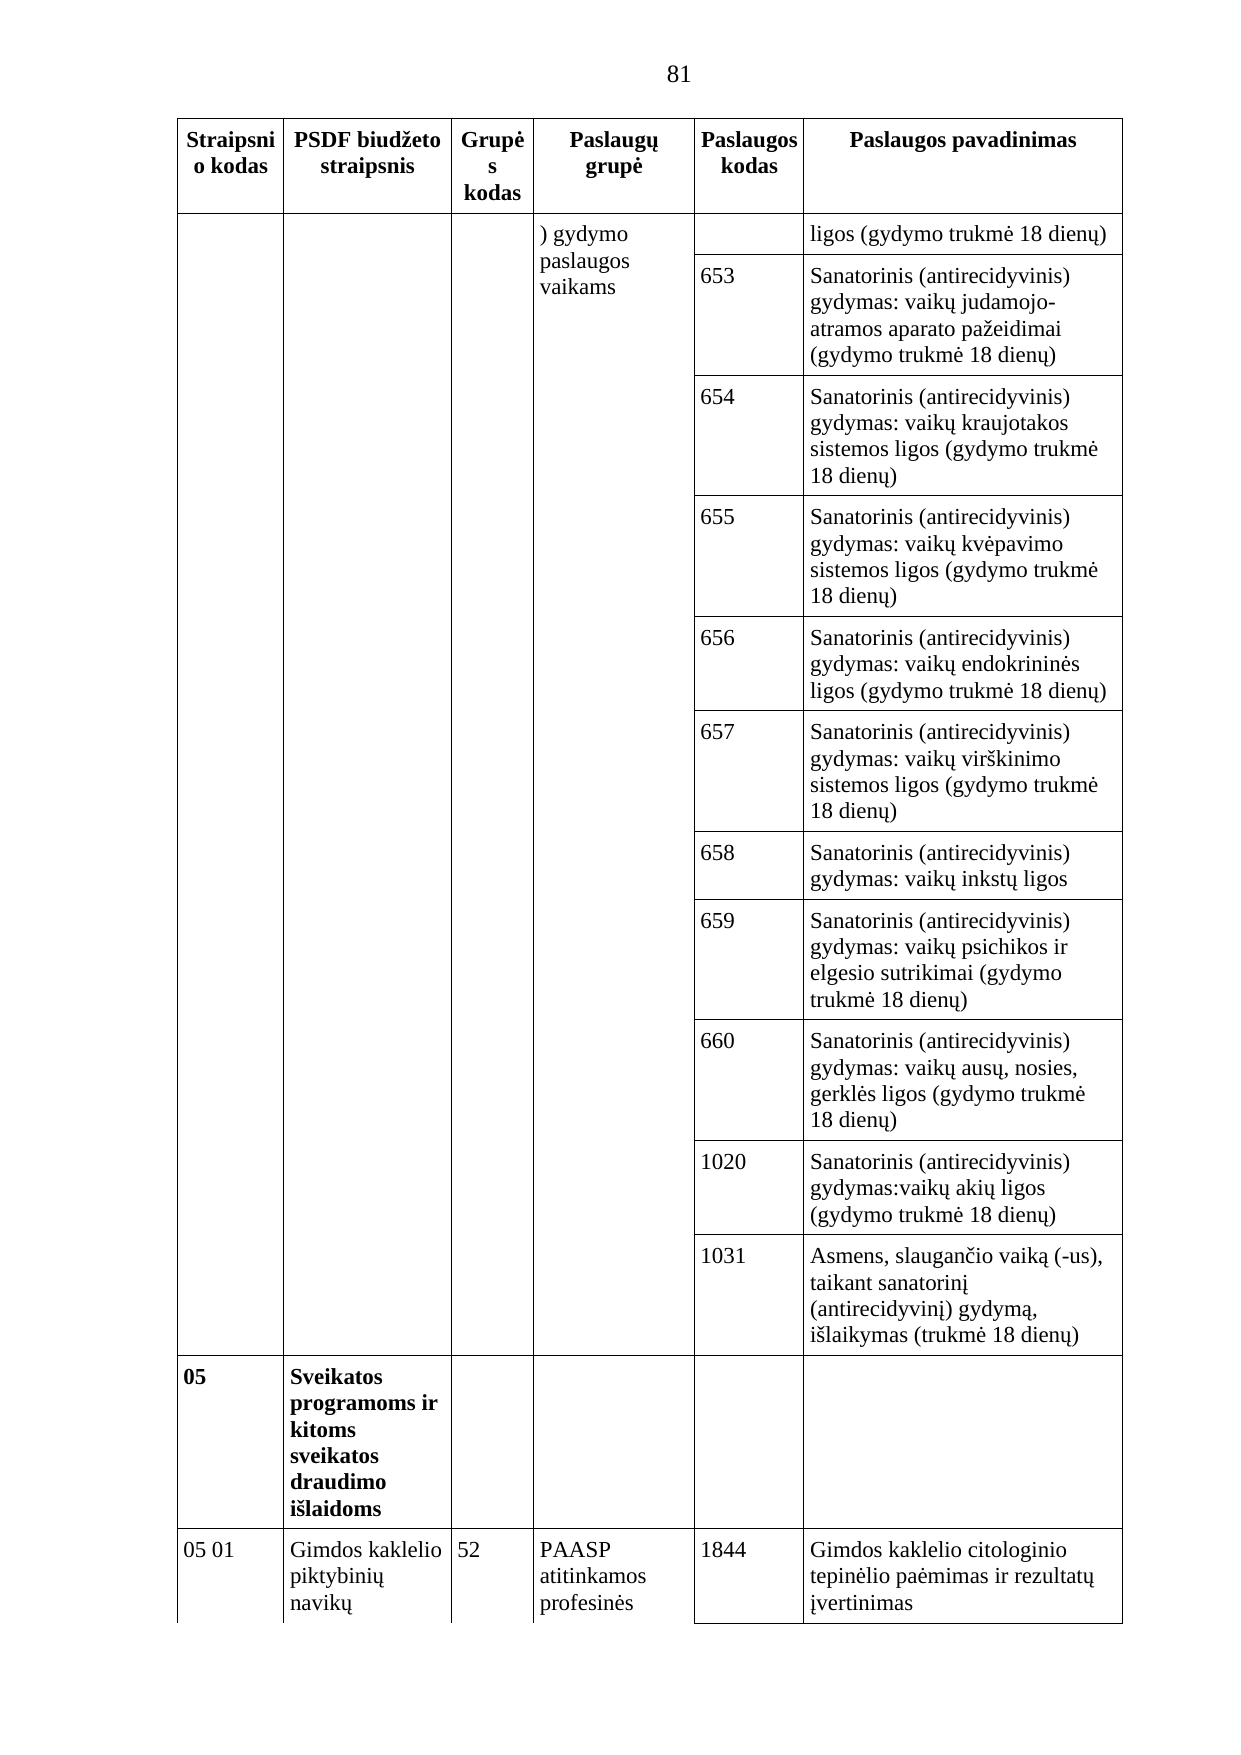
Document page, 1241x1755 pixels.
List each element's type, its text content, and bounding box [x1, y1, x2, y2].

table_cell [452, 375, 533, 495]
table_cell [178, 1019, 283, 1140]
table_header Paslaugos kodas [695, 119, 803, 212]
table_cell 656 [695, 617, 803, 710]
table_cell Sanatorinis (antirecidyvinis) gydymas: vaikų endokrininės ligos (gydymo trukmė 18 dienų) [804, 617, 1122, 710]
table_cell [534, 1356, 694, 1528]
table_cell [452, 1019, 533, 1140]
table_cell [534, 495, 694, 616]
table_cell [284, 1234, 451, 1355]
table_cell [178, 254, 283, 374]
table_cell [178, 616, 283, 710]
table_cell [284, 1140, 451, 1234]
table_cell ligos (gydymo trukmė 18 dienų) [804, 214, 1122, 254]
table_cell Sanatorinis (antirecidyvinis) gydymas: vaikų inkstų ligos [804, 832, 1122, 899]
table_cell [534, 1234, 694, 1355]
table_cell [534, 1140, 694, 1234]
table_cell [284, 899, 451, 1019]
table_cell [284, 254, 451, 374]
table_cell Sanatorinis (antirecidyvinis) gydymas: vaikų ausų, nosies, gerklės ligos (gydymo trukmė 18 dienų) [804, 1020, 1122, 1140]
table_cell Sanatorinis (antirecidyvinis) gydymas: vaikų judamojo-atramos aparato pažeidimai (gydymo trukmė 18 dienų) [804, 255, 1122, 374]
table_cell [452, 1140, 533, 1234]
table_cell [452, 214, 533, 254]
table_cell [284, 616, 451, 710]
table_cell 653 [695, 255, 803, 374]
table_cell 05 01 [178, 1529, 283, 1622]
table_cell [178, 710, 283, 831]
table_cell [534, 899, 694, 1019]
table_cell [534, 1019, 694, 1140]
table_cell 52 [452, 1529, 533, 1622]
table_cell ) gydymo paslaugos vaikams [534, 214, 694, 374]
table_header Grupės kodas [452, 119, 533, 212]
table_cell Sanatorinis (antirecidyvinis) gydymas: vaikų kraujotakos sistemos ligos (gydymo trukmė 18 dienų) [804, 376, 1122, 495]
table_header Paslaugų grupė [534, 119, 694, 212]
table_cell [534, 375, 694, 495]
table_cell [695, 1356, 803, 1528]
table_cell Sveikatos programoms ir kitoms sveikatos draudimo išlaidoms [284, 1356, 451, 1528]
table_cell 1020 [695, 1141, 803, 1234]
table_header PSDF biudžeto straipsnis [284, 119, 451, 212]
table_header Straipsnio kodas [178, 119, 283, 212]
table_cell Sanatorinis (antirecidyvinis) gydymas: vaikų virškinimo sistemos ligos (gydymo trukmė 18 dienų) [804, 711, 1122, 831]
table_cell [284, 375, 451, 495]
table_cell [178, 375, 283, 495]
table_cell 1031 [695, 1235, 803, 1355]
table_cell [534, 831, 694, 899]
table_cell 654 [695, 376, 803, 495]
table_header Paslaugos pavadinimas [804, 119, 1122, 212]
table_cell 05 [178, 1356, 283, 1528]
table_cell [178, 495, 283, 616]
table_cell Gimdos kaklelio piktybinių navikų [284, 1529, 451, 1622]
table_cell 655 [695, 496, 803, 616]
table_cell [284, 831, 451, 899]
table_cell [534, 710, 694, 831]
table_cell 657 [695, 711, 803, 831]
table_cell [284, 710, 451, 831]
table_cell [452, 899, 533, 1019]
table_cell [452, 831, 533, 899]
table_cell Sanatorinis (antirecidyvinis) gydymas:vaikų akių ligos (gydymo trukmė 18 dienų) [804, 1141, 1122, 1234]
table_cell Gimdos kaklelio citologinio tepinėlio paėmimas ir rezultatų įvertinimas [804, 1529, 1122, 1622]
table_cell 660 [695, 1020, 803, 1140]
table_cell PAASP atitinkamos profesinės [534, 1529, 694, 1622]
table_cell 1844 [695, 1529, 803, 1622]
table_cell [178, 214, 283, 254]
table_cell [178, 1140, 283, 1234]
table_cell [284, 495, 451, 616]
table_cell [452, 616, 533, 710]
table_cell [452, 495, 533, 616]
table_cell [284, 1019, 451, 1140]
table_cell [284, 214, 451, 254]
table_cell [178, 899, 283, 1019]
table_cell [452, 710, 533, 831]
table_cell [452, 254, 533, 374]
table_cell 659 [695, 900, 803, 1019]
table_cell Sanatorinis (antirecidyvinis) gydymas: vaikų psichikos ir elgesio sutrikimai (gydymo trukmė 18 dienų) [804, 900, 1122, 1019]
table_cell [534, 616, 694, 710]
table_cell [178, 1234, 283, 1355]
table_cell 658 [695, 832, 803, 899]
table_cell Sanatorinis (antirecidyvinis) gydymas: vaikų kvėpavimo sistemos ligos (gydymo trukmė 18 dienų) [804, 496, 1122, 616]
table_cell [452, 1234, 533, 1355]
table_cell Asmens, slaugančio vaiką (-us), taikant sanatorinį (antirecidyvinį) gydymą, išlaikymas (trukmė 18 dienų) [804, 1235, 1122, 1355]
table_cell [804, 1356, 1122, 1528]
table_cell [695, 214, 803, 254]
table_cell [452, 1356, 533, 1528]
table_cell [178, 831, 283, 899]
